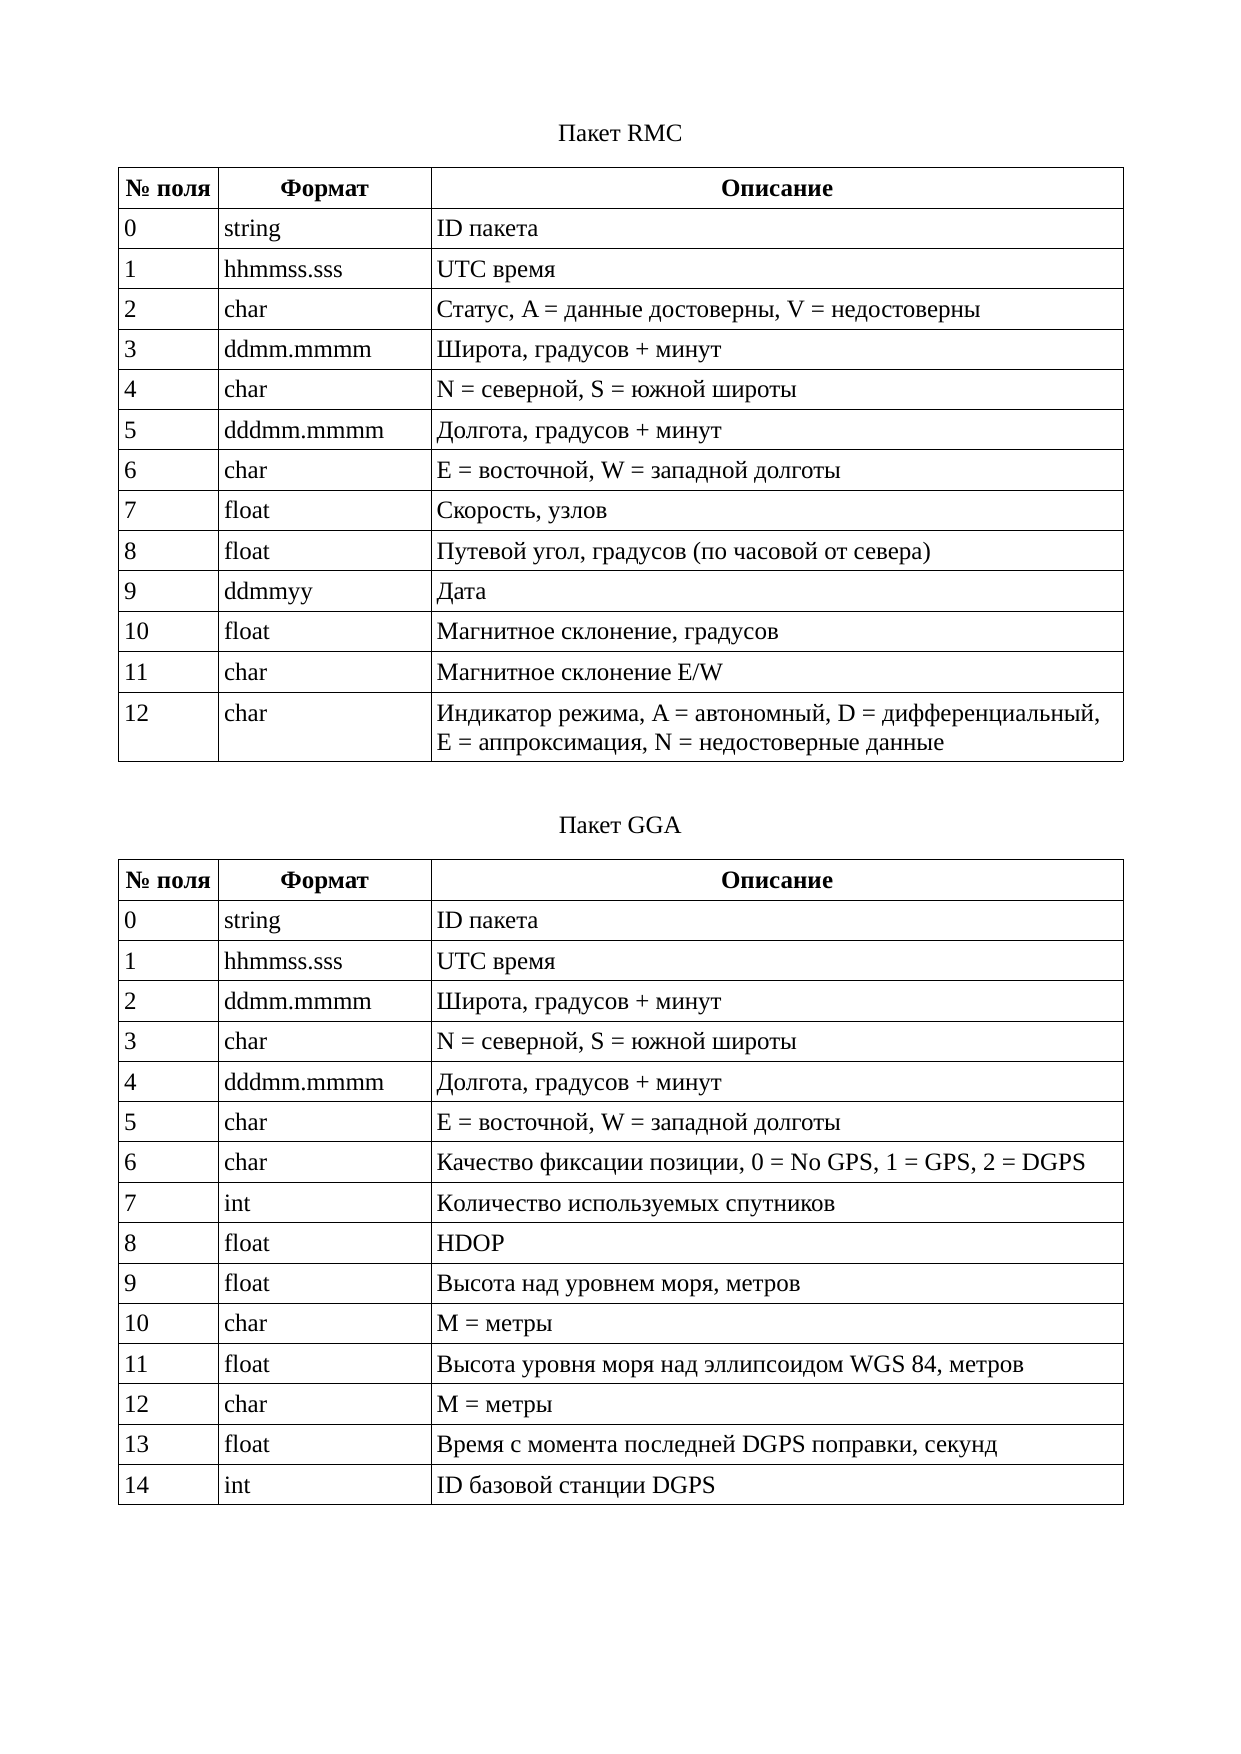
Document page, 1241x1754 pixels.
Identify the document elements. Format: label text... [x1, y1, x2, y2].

table_cell char [219, 1022, 431, 1061]
table_cell Индикатор режима, A = автономный, D = дифференциальный, E = аппроксимация, N = недостоверные данные [432, 693, 1123, 761]
table_cell 4 [119, 1062, 218, 1101]
text Пакет RMC [118, 118, 1122, 147]
table_cell char [219, 450, 431, 490]
table_cell Магнитное склонение, градусов [432, 612, 1123, 651]
table_cell 12 [119, 693, 218, 761]
table_cell 3 [119, 330, 218, 369]
table_cell 3 [119, 1022, 218, 1061]
table_cell char [219, 693, 431, 761]
table_cell char [219, 1304, 431, 1343]
table_cell float [219, 1264, 431, 1303]
table_cell 9 [119, 571, 218, 611]
table_cell char [219, 1142, 431, 1182]
table_cell float [219, 491, 431, 530]
table_cell 9 [119, 1264, 218, 1303]
table_cell 14 [119, 1465, 218, 1504]
table_cell float [219, 612, 431, 651]
table_cell 11 [119, 1344, 218, 1383]
table_cell Высота уровня моря над эллипсоидом WGS 84, метров [432, 1344, 1123, 1383]
table_cell char [219, 1384, 431, 1424]
table_cell Скорость, узлов [432, 491, 1123, 530]
table_cell ID пакета [432, 209, 1123, 248]
table_cell 2 [119, 981, 218, 1021]
table_cell string [219, 209, 431, 248]
table_cell Магнитное склонение E/W [432, 652, 1123, 692]
table_cell 1 [119, 941, 218, 980]
table_cell N = северной, S = южной широты [432, 370, 1123, 409]
table_cell 0 [119, 901, 218, 940]
table_cell dddmm.mmmm [219, 410, 431, 449]
table_cell char [219, 1102, 431, 1141]
table_cell 10 [119, 1304, 218, 1343]
table_cell 10 [119, 612, 218, 651]
table_cell Время с момента последней DGPS поправки, секунд [432, 1425, 1123, 1464]
table_cell int [219, 1183, 431, 1222]
table_cell M = метры [432, 1304, 1123, 1343]
table_cell 7 [119, 491, 218, 530]
table_cell Высота над уровнем моря, метров [432, 1264, 1123, 1303]
table_cell Долгота, градусов + минут [432, 1062, 1123, 1101]
table_cell Широта, градусов + минут [432, 330, 1123, 369]
table_cell Путевой угол, градусов (по часовой от севера) [432, 531, 1123, 570]
table_cell 8 [119, 1223, 218, 1262]
table_cell Долгота, градусов + минут [432, 410, 1123, 449]
table_cell float [219, 531, 431, 570]
table_header Формат [219, 168, 431, 207]
table_cell hhmmss.sss [219, 941, 431, 980]
table_cell 5 [119, 1102, 218, 1141]
table_header Формат [219, 860, 431, 899]
table_cell HDOP [432, 1223, 1123, 1262]
table_cell Статус, A = данные достоверны, V = недостоверны [432, 289, 1123, 328]
table_header № поля [119, 168, 218, 207]
table_header № поля [119, 860, 218, 899]
table_cell 7 [119, 1183, 218, 1222]
table_cell 5 [119, 410, 218, 449]
table_cell char [219, 370, 431, 409]
table_cell float [219, 1344, 431, 1383]
table_cell 11 [119, 652, 218, 692]
table_cell ddmmyy [219, 571, 431, 611]
table_cell float [219, 1223, 431, 1262]
table_cell ID пакета [432, 901, 1123, 940]
table_cell 13 [119, 1425, 218, 1464]
table_cell char [219, 652, 431, 692]
table_cell 4 [119, 370, 218, 409]
table_cell 12 [119, 1384, 218, 1424]
table_header Описание [432, 168, 1123, 207]
table_header Описание [432, 860, 1123, 899]
text Пакет GGA [118, 810, 1122, 839]
table_cell hhmmss.sss [219, 249, 431, 288]
table_cell E = восточной, W = западной долготы [432, 450, 1123, 490]
table_cell 1 [119, 249, 218, 288]
table_cell ID базовой станции DGPS [432, 1465, 1123, 1504]
table_cell 0 [119, 209, 218, 248]
table_cell Количество используемых спутников [432, 1183, 1123, 1222]
table_cell N = северной, S = южной широты [432, 1022, 1123, 1061]
table_cell UTC время [432, 941, 1123, 980]
table_cell E = восточной, W = западной долготы [432, 1102, 1123, 1141]
table_cell int [219, 1465, 431, 1504]
table_cell UTC время [432, 249, 1123, 288]
table_cell string [219, 901, 431, 940]
table_cell char [219, 289, 431, 328]
table_cell 6 [119, 1142, 218, 1182]
table_cell Качество фиксации позиции, 0 = No GPS, 1 = GPS, 2 = DGPS [432, 1142, 1123, 1182]
table_cell float [219, 1425, 431, 1464]
table_cell 6 [119, 450, 218, 490]
table_cell M = метры [432, 1384, 1123, 1424]
table_cell ddmm.mmmm [219, 330, 431, 369]
table_cell dddmm.mmmm [219, 1062, 431, 1101]
table_cell Широта, градусов + минут [432, 981, 1123, 1021]
table_cell 8 [119, 531, 218, 570]
table_cell 2 [119, 289, 218, 328]
table_cell ddmm.mmmm [219, 981, 431, 1021]
table_cell Дата [432, 571, 1123, 611]
